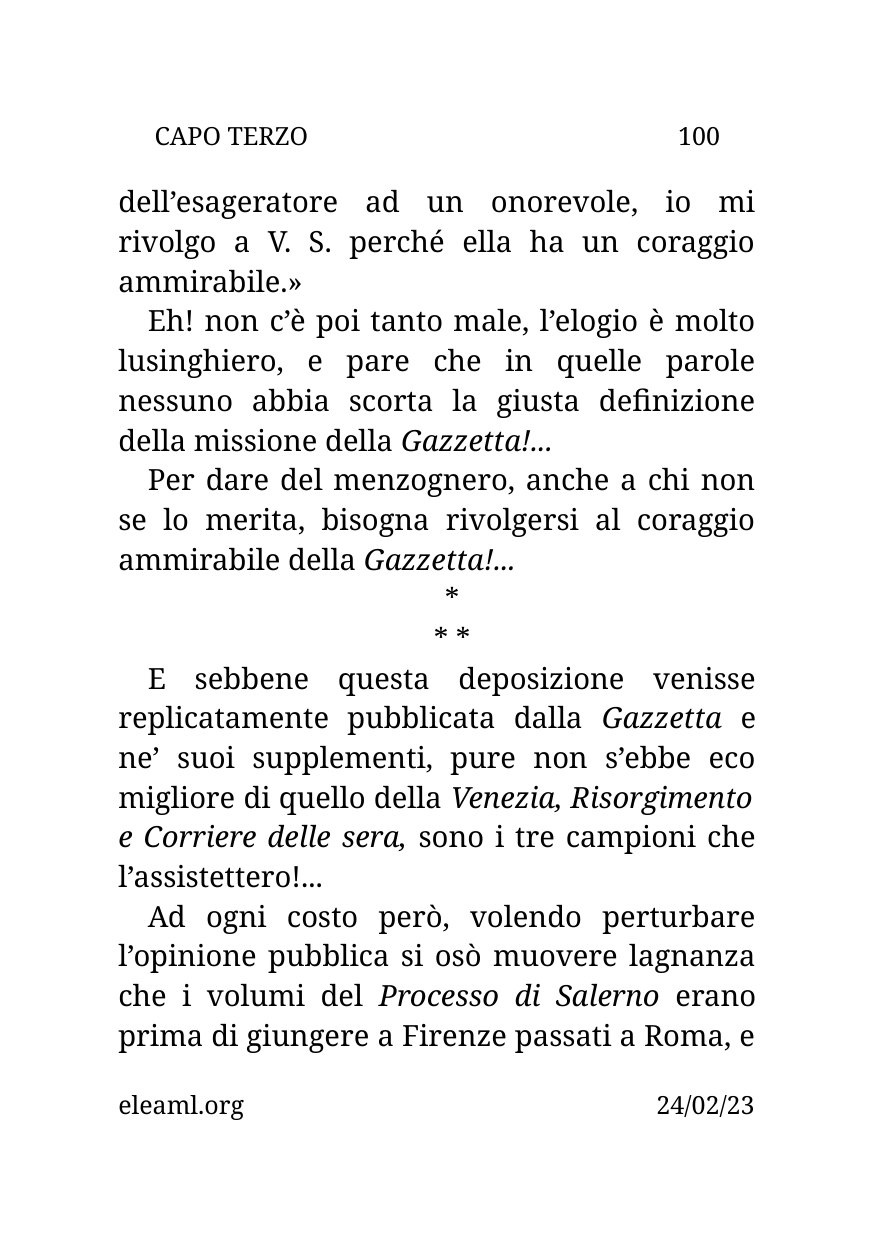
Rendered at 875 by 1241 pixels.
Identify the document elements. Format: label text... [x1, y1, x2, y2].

text dell’esageratore ad un onorevole, io mi rivolgo a V. S. perché ella ha un coraggio ammirabile.» [118, 182, 756, 301]
text Ad ogni costo però, volendo perturbare l’opinione pubblica si osò muovere lagnanza che i volumi del Processo di Salerno erano prima di giungere a Firenze passati a Roma, e [118, 896, 756, 1055]
text Eh! non c’è poi tanto male, l’elogio è molto lusinghiero, e pare che in quelle parole nessuno abbia scorta la giusta definizione della missione della Gazzetta!... [118, 301, 756, 459]
text * [118, 578, 756, 618]
text * * [118, 618, 756, 658]
text Per dare del menzognero, anche a chi non se lo merita, bisogna rivolgersi al coraggio ammirabile della Gazzetta!... [118, 459, 756, 578]
text E sebbene questa deposizione venisse replicatamente pubblicata dalla Gazzetta e ne’ suoi supplementi, pure non s’ebbe eco migliore di quello della Venezia, Risorgimento e Corriere delle sera, sono i tre campioni che l’assistettero!... [118, 658, 756, 896]
